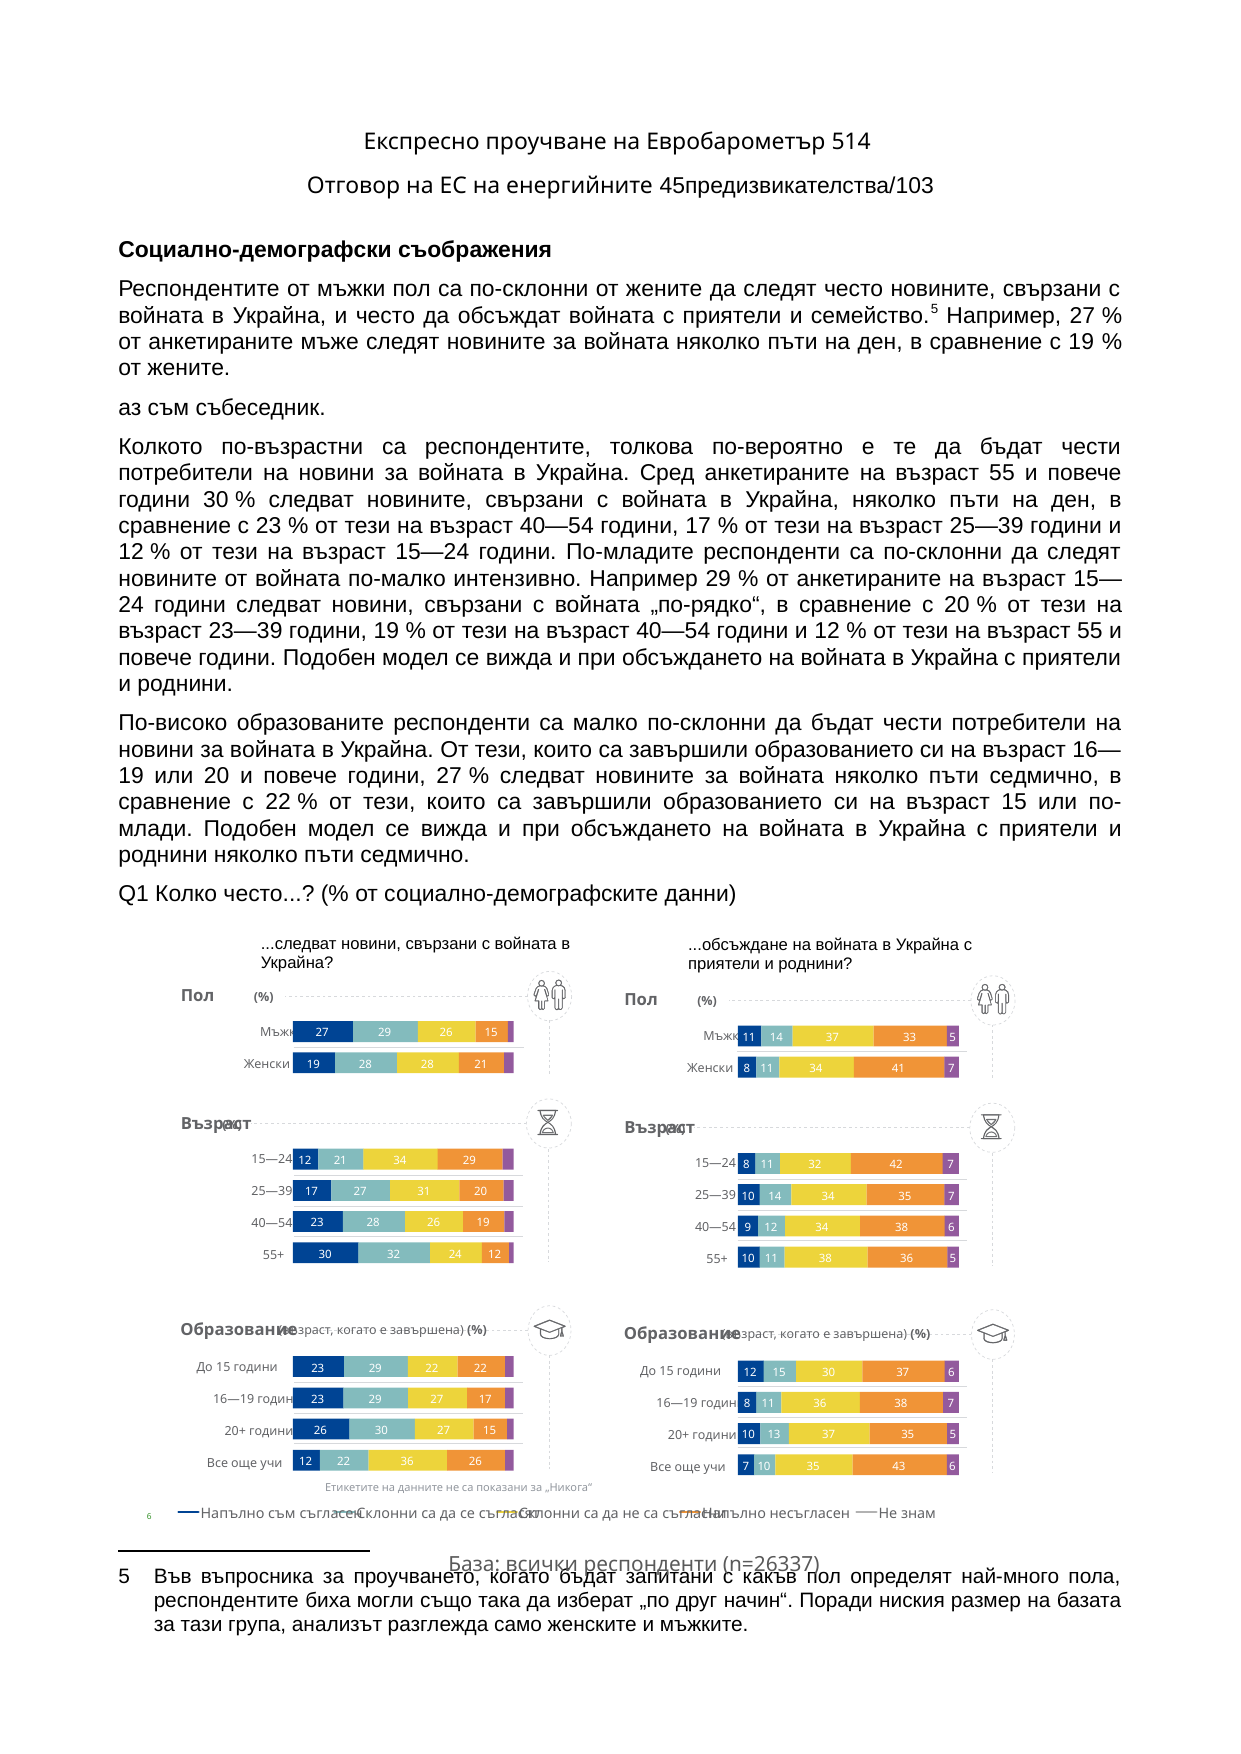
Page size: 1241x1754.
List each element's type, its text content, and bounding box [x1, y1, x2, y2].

text Социално-демографски съображения [118, 236, 1122, 262]
text Във въпросника за проучването, когато бъдат запитани с какъв пол определят най-много пола, респондентите биха могли също така да изберат „по друг начин“. Поради ниския размер на базата за тази група, анализът разглежда само женските и мъжките. [118, 1564, 1122, 1636]
text По-високо образованите респонденти са малко по-склонни да бъдат чести потребители на новини за войната в Украйна. От тези, които са завършили образованието си на възраст 16—19 или 20 и повече години, 27 % следват новините за войната няколко пъти седмично, в сравнение с 22 % от тези, които са завършили образованието си на възраст 15 или по-млади. Подобен модел се вижда и при обсъждането на войната в Украйна с приятели и роднини няколко пъти седмично. [118, 709, 1122, 867]
text аз съм събеседник. [118, 393, 1122, 420]
text Колкото по-възрастни са респондентите, толкова по-вероятно е те да бъдат чести потребители на новини за войната в Украйна. Сред анкетираните на възраст 55 и повече години 30 % следват новините, свързани с войната в Украйна, няколко пъти на ден, в сравнение с 23 % от тези на възраст 40—54 години, 17 % от тези на възраст 25—39 години и 12 % от тези на възраст 15—24 години. По-младите респонденти са по-склонни да следят новините от войната по-малко интензивно. Например 29 % от анкетираните на възраст 15—24 години следват новини, свързани с войната „по-рядко“, в сравнение с 20 % от тези на възраст 23—39 години, 19 % от тези на възраст 40—54 години и 12 % от тези на възраст 55 и повече години. Подобен модел се вижда и при обсъждането на войната в Украйна с приятели и роднини. [118, 433, 1122, 696]
text Q1 Колко често...? (% от социално-демографските данни) [118, 880, 1122, 907]
text Респондентите от мъжки пол са по-склонни от жените да следят често новините, свързани с войната в Украйна, и често да обсъждат войната с приятели и семейство. Например, 27 % от анкетираните мъже следят новините за войната няколко пъти на ден, в сравнение с 19 % от жените. [118, 275, 1122, 381]
